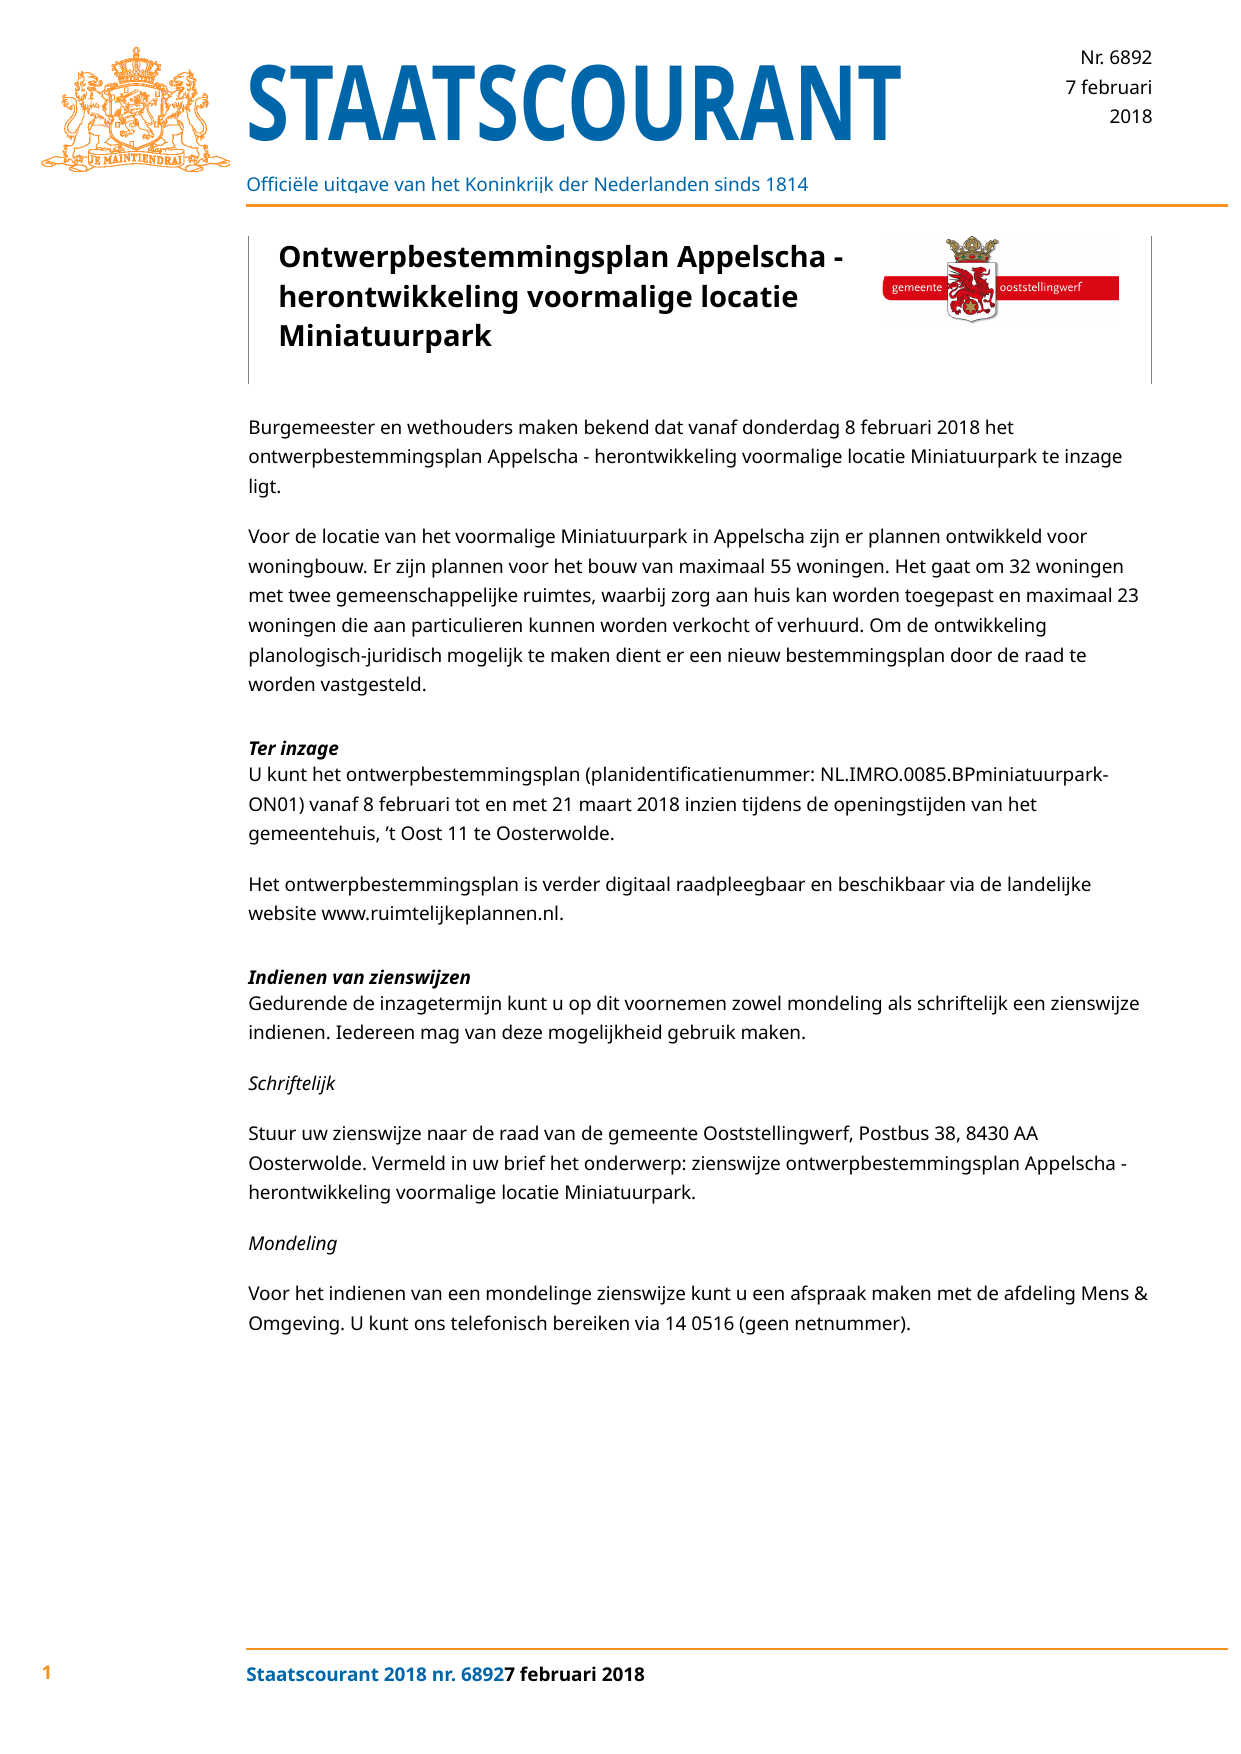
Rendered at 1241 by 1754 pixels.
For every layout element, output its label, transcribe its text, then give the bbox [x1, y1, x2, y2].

text Voor de locatie van het voormalige Miniatuurpark in Appelscha zijn er plannen ontwikkeld voor woningbouw. Er zijn plannen voor het bouw van maximaal 55 woningen. Het gaat om 32 woningen met twee gemeenschappelijke ruimtes, waarbij zorg aan huis kan worden toegepast en maximaal 23 woningen die aan particulieren kunnen worden verkocht of verhuurd. Om de ontwikkeling planologisch-juridisch mogelijk te maken dient er een nieuw bestemmingsplan door de raad te worden vastgesteld. [248, 523, 1152, 697]
text Voor het indienen van een mondelinge zienswijze kunt u een afspraak maken met de afdeling Mens & Omgeving. U kunt ons telefonisch bereiken via 14 0516 (geen netnummer). [248, 1280, 1152, 1336]
table_header Ontwerpbestemmingsplan Appelscha - herontwikkeling voormalige locatie Miniatuurpark [249, 236, 850, 384]
picture [41, 47, 231, 172]
table_header [850, 236, 1151, 384]
text U kunt het ontwerpbestemmingsplan (planidentificatienummer: NL.IMRO.0085.BPminiatuurpark-ON01) vanaf 8 februari tot en met 21 maart 2018 inzien tijdens de openingstijden van het gemeentehuis, ’t Oost 11 te Oosterwolde. [248, 761, 1152, 846]
picture [882, 236, 1119, 327]
text Stuur uw zienswijze naar de raad van de gemeente Ooststellingwerf, Postbus 38, 8430 AA Oosterwolde. Vermeld in uw brief het onderwerp: zienswijze ontwerpbestemmingsplan Appelscha - herontwikkeling voormalige locatie Miniatuurpark. [248, 1120, 1152, 1205]
text Indienen van zienswijzen [248, 964, 1152, 990]
text Gedurende de inzagetermijn kunt u op dit voornemen zowel mondeling als schriftelijk een zienswijze indienen. Iedereen mag van deze mogelijkheid gebruik maken. [248, 990, 1152, 1045]
text Burgemeester en wethouders maken bekend dat vanaf donderdag 8 februari 2018 het ontwerpbestemmingsplan Appelscha - herontwikkeling voormalige locatie Miniatuurpark te inzage ligt. [248, 414, 1152, 499]
text Ter inzage [248, 735, 1152, 761]
text Schriftelijk [248, 1070, 1152, 1096]
text Het ontwerpbestemmingsplan is verder digitaal raadpleegbaar en beschikbaar via de landelijke website www.ruimtelijkeplannen.nl. [248, 871, 1152, 926]
text Mondeling [248, 1230, 1152, 1256]
